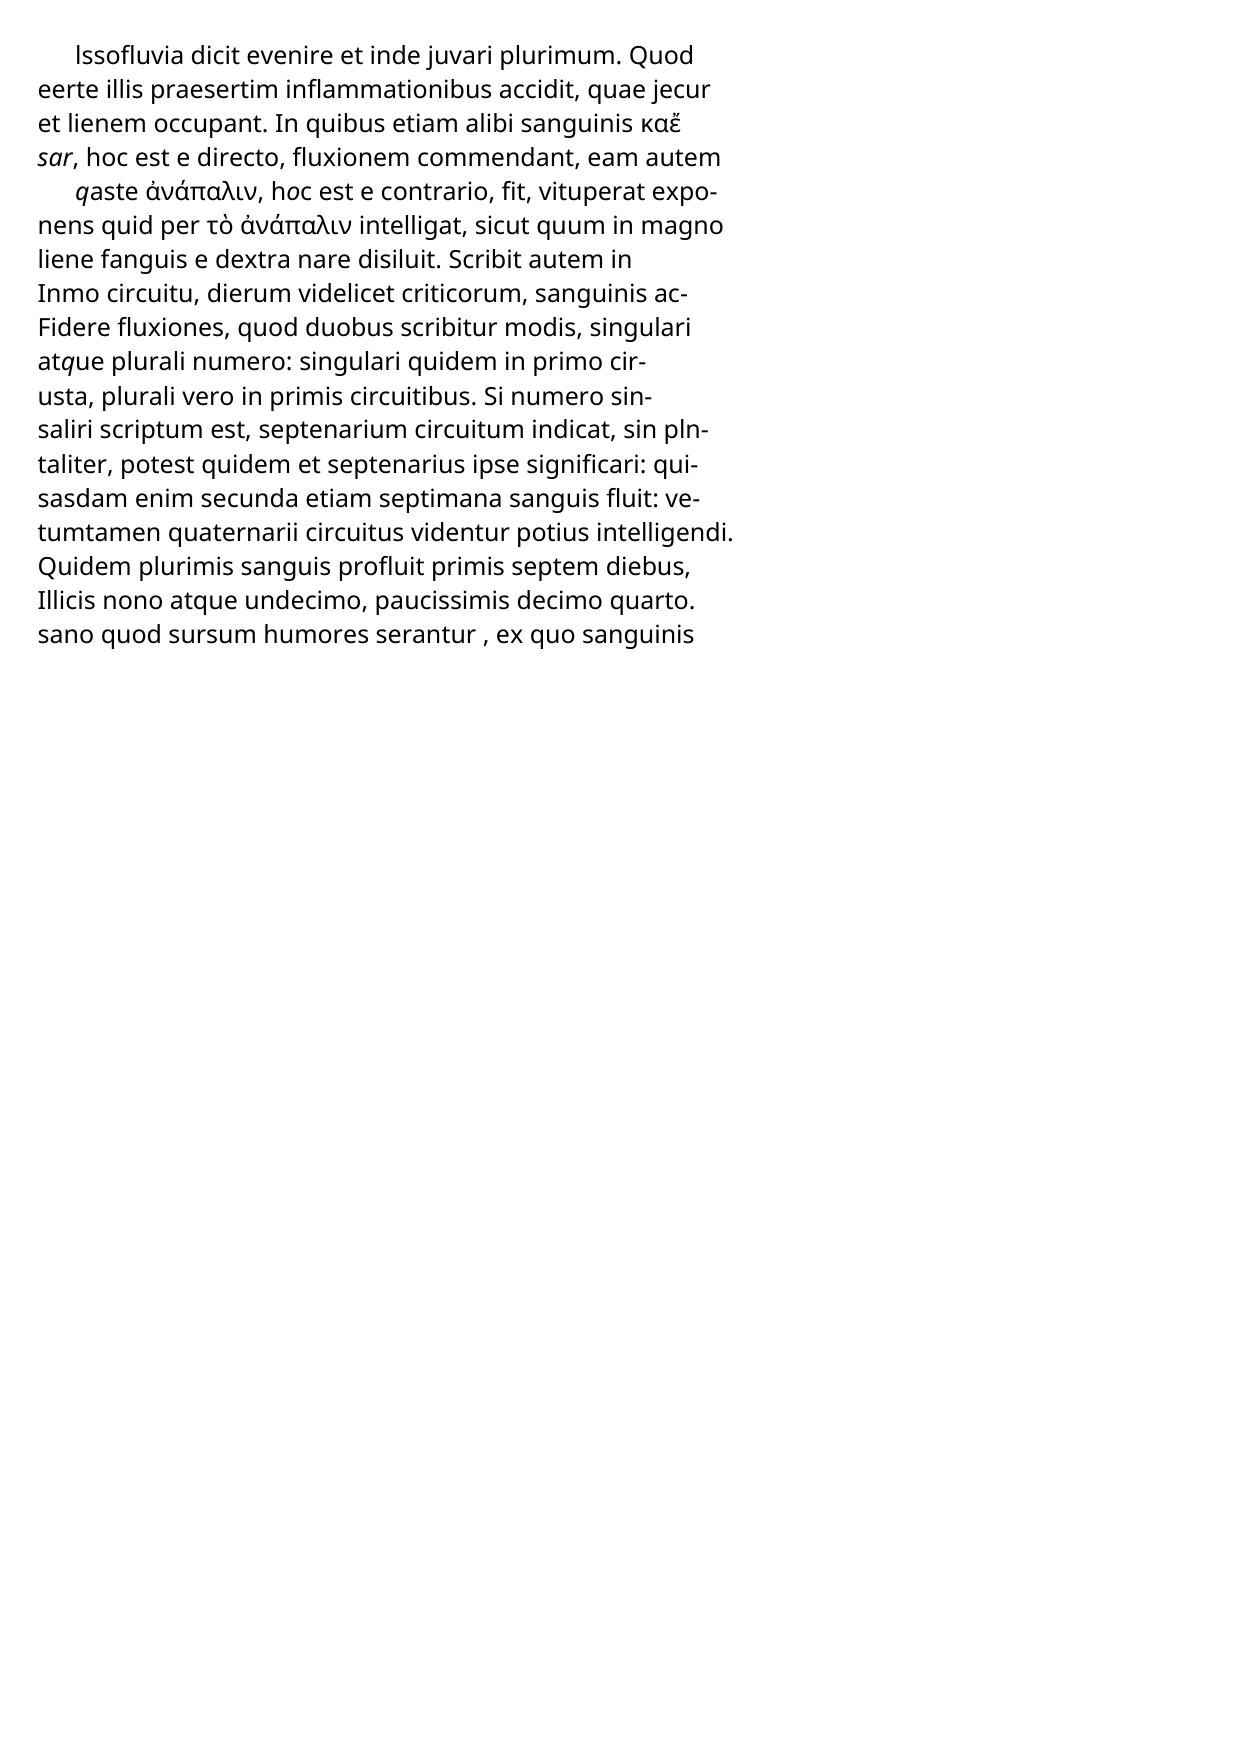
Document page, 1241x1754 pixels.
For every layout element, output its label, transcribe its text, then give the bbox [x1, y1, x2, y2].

text lssofluvia dicit evenire et inde juvari plurimum. Quod eerte illis praesertim inflammationibus accidit, quae jecur et lienem occupant. In quibus etiam alibi sanguinis καἔ sar, hoc est e directo, fluxionem commendant, eam autem [37, 37, 1203, 174]
text qaste ἀνάπαλιν, hoc est e contrario, fit, vituperat expo- nens quid per τὸ ἀνάπαλιν intelligat, sicut quum in magno liene fanguis e dextra nare disiluit. Scribit autem in Inmo circuitu, dierum videlicet criticorum, sanguinis ac- Fidere fluxiones, quod duobus scribitur modis, singulari atque plurali numero: singulari quidem in primo cir- usta, plurali vero in primis circuitibus. Si numero sin- saliri scriptum est, septenarium circuitum indicat, sin pln- taliter, potest quidem et septenarius ipse significari: qui- sasdam enim secunda etiam septimana sanguis fluit: ve- tumtamen quaternarii circuitus videntur potius intelligendi. Quidem plurimis sanguis profluit primis septem diebus, Illicis nono atque undecimo, paucissimis decimo quarto. sano quod sursum humores serantur , ex quo sanguinis [37, 174, 1203, 651]
